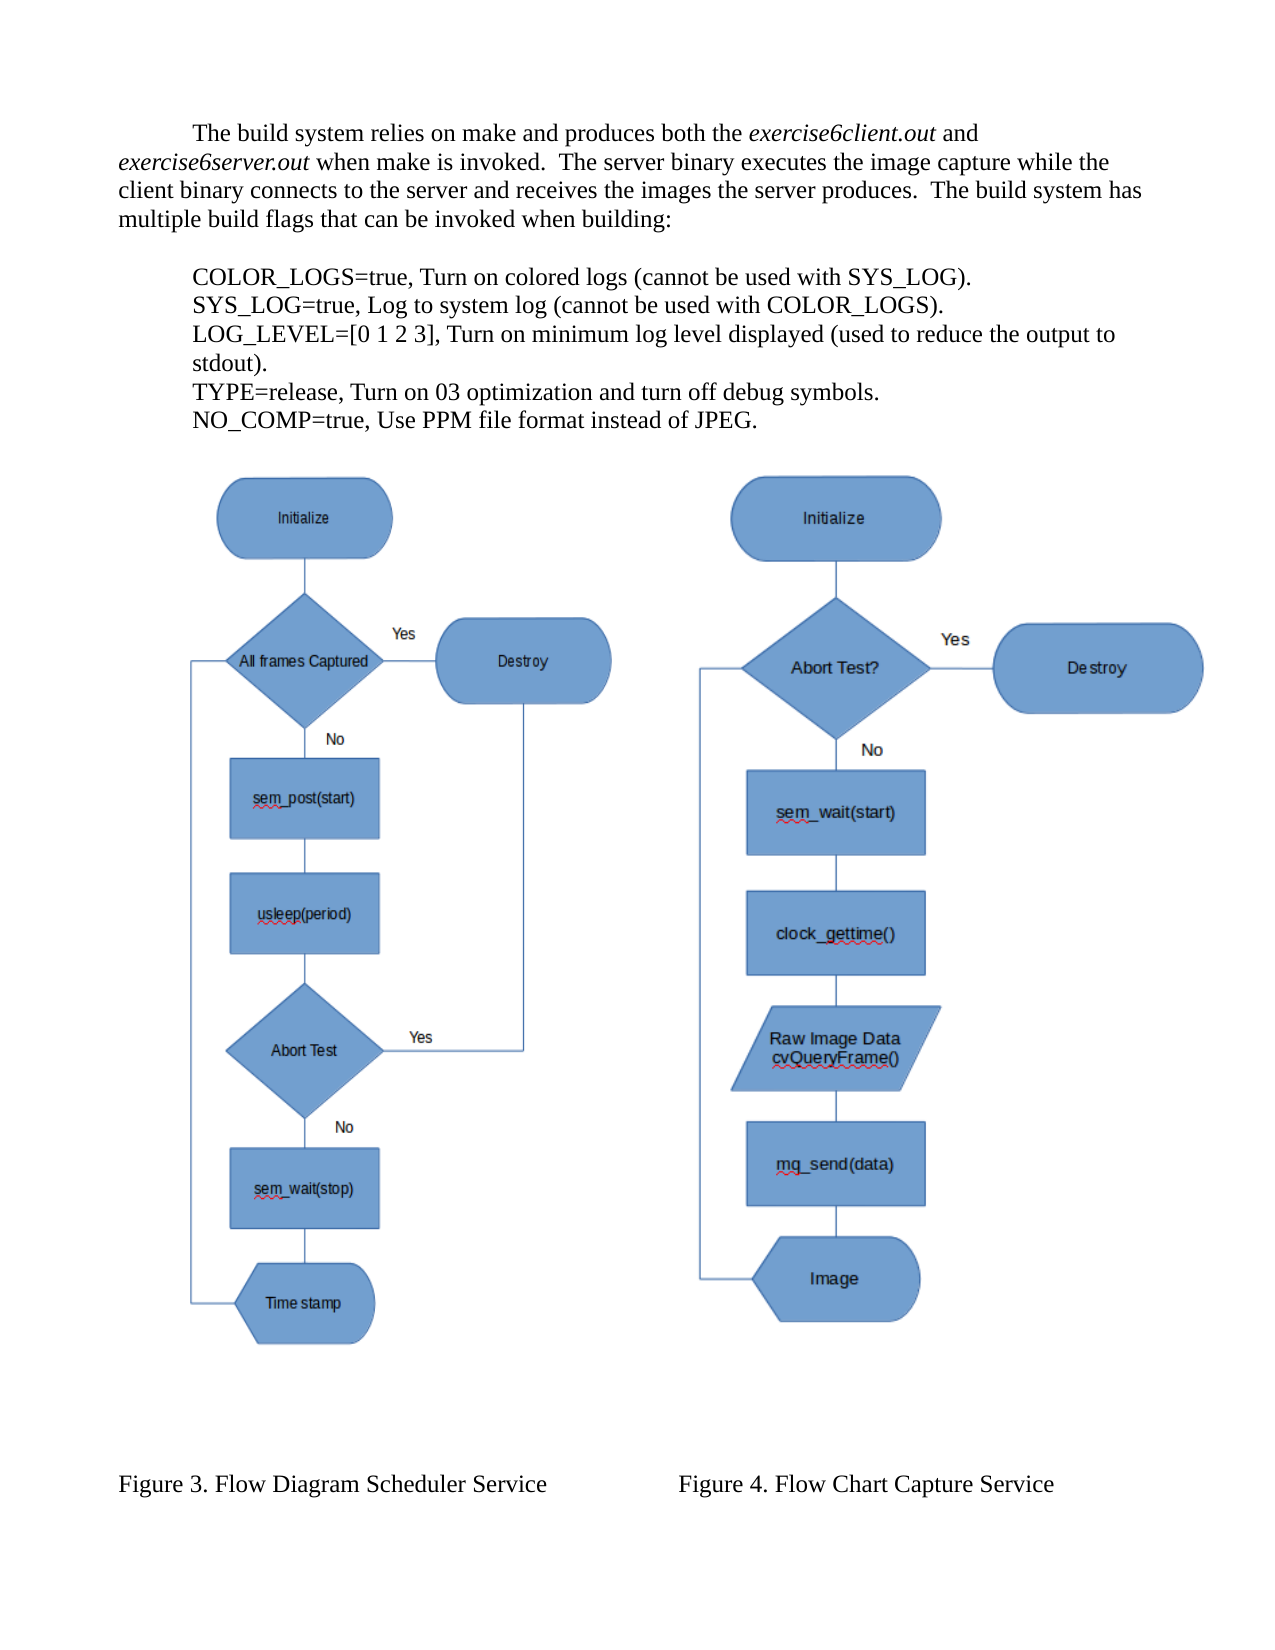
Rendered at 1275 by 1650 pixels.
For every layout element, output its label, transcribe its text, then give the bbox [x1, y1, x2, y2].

text TYPE=release, Turn on 03 optimization and turn off debug symbols. [118, 377, 1157, 406]
text NO_COMP=true, Use PPM file format instead of JPEG. [118, 406, 1157, 434]
text The build system relies on make and produces both the exercise6client.out and exercise6server.out when make is invoked. The server binary executes the image capture while the client binary connects to the server and receives the images the server produces. The build system has multiple build flags that can be invoked when building: [118, 118, 1157, 233]
text COLOR_LOGS=true, Turn on colored logs (cannot be used with SYS_LOG). [118, 262, 1157, 291]
text LOG_LEVEL=[0 1 2 3], Turn on minimum log level displayed (used to reduce the output to stdout). [118, 319, 1157, 377]
picture [171, 466, 629, 1366]
picture [678, 454, 1228, 1352]
text Figure 3. Flow Diagram Scheduler Service Figure 4. Flow Chart Capture Service [118, 1469, 1157, 1498]
text SYS_LOG=true, Log to system log (cannot be used with COLOR_LOGS). [118, 291, 1157, 319]
